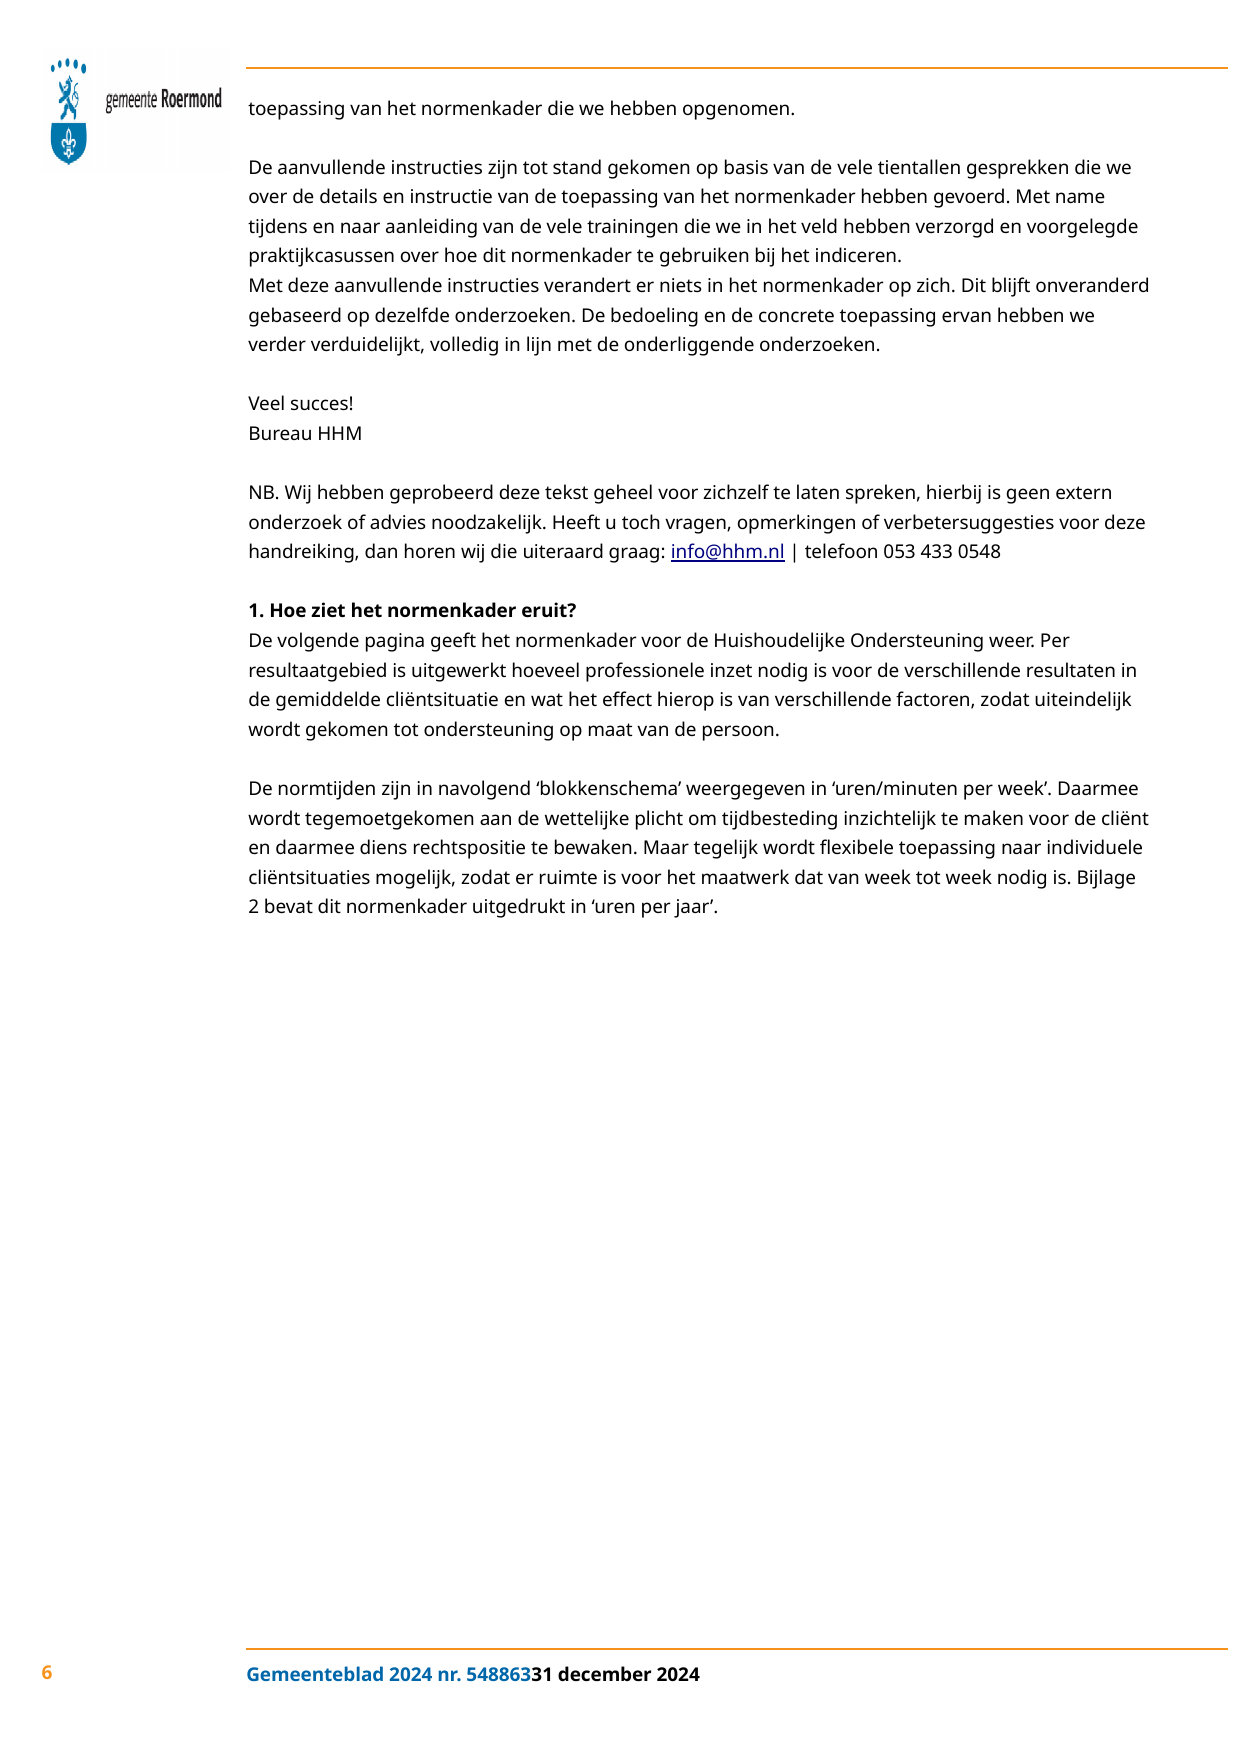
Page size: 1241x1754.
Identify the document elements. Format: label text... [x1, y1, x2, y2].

text Bureau HHM [248, 420, 1152, 446]
text NB. Wij hebben geprobeerd deze tekst geheel voor zichzelf te laten spreken, hierbij is geen extern onderzoek of advies noodzakelijk. Heeft u toch vragen, opmerkingen of verbetersuggesties voor deze handreiking, dan horen wij die uiteraard graag: info@hhm.nl | telefoon 053 433 0548 [248, 479, 1152, 564]
text De aanvullende instructies zijn tot stand gekomen op basis van de vele tientallen gesprekken die we over de details en instructie van de toepassing van het normenkader hebben gevoerd. Met name tijdens en naar aanleiding van de vele trainingen die we in het veld hebben verzorgd en voorgelegde praktijkcasussen over hoe dit normenkader te gebruiken bij het indiceren. [248, 154, 1152, 268]
text Veel succes! [248, 391, 1152, 416]
picture [41, 47, 231, 172]
text Met deze aanvullende instructies verandert er niets in het normenkader op zich. Dit blijft onveranderd gebaseerd op dezelfde onderzoeken. De bedoeling en de concrete toepassing ervan hebben we verder verduidelijkt, volledig in lijn met de onderliggende onderzoeken. [248, 272, 1152, 357]
text De volgende pagina geeft het normenkader voor de Huishoudelijke Ondersteuning weer. Per resultaatgebied is uitgewerkt hoeveel professionele inzet nodig is voor de verschillende resultaten in de gemiddelde cliëntsituatie en wat het effect hierop is van verschillende factoren, zodat uiteindelijk wordt gekomen tot ondersteuning op maat van de persoon. [248, 627, 1152, 742]
text De normtijden zijn in navolgend ‘blokkenschema’ weergegeven in ‘uren/minuten per week’. Daarmee wordt tegemoetgekomen aan de wettelijke plicht om tijdbesteding inzichtelijk te maken voor de cliënt en daarmee diens rechtspositie te bewaken. Maar tegelijk wordt flexibele toepassing naar individuele cliëntsituaties mogelijk, zodat er ruimte is voor het maatwerk dat van week tot week nodig is. Bijlage 2 bevat dit normenkader uitgedrukt in ‘uren per jaar’. [248, 775, 1152, 919]
text toepassing van het normenkader die we hebben opgenomen. [248, 95, 1152, 121]
text 1. Hoe ziet het normenkader eruit? [248, 598, 1152, 623]
